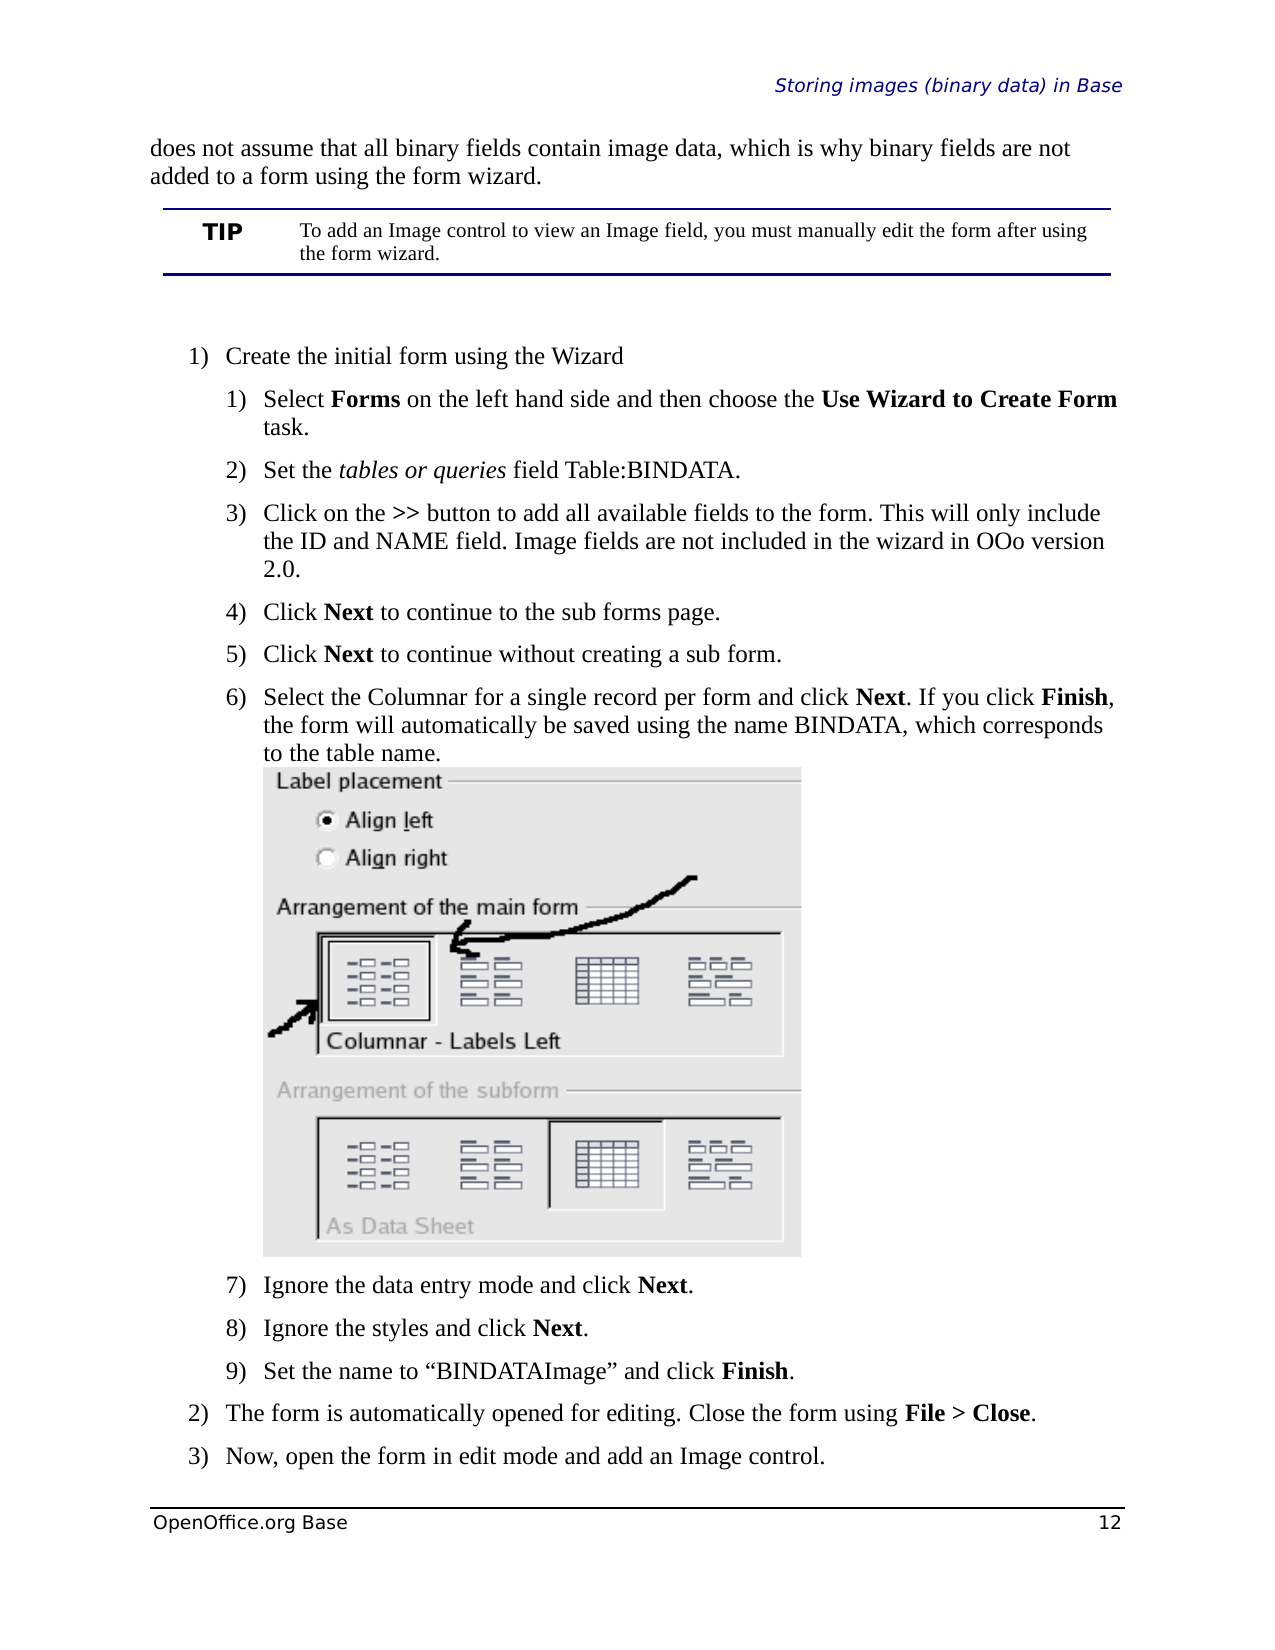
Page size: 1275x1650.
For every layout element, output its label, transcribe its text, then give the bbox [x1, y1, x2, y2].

list Click on the >> button to add all available fields to the form. This will only include the ID and NAME field. Image fields are not included in the wizard in OOo version 2.0. [226, 498, 1125, 583]
list Click Next to continue to the sub forms page. [226, 597, 1125, 625]
list The form is automatically opened for editing. Close the form using File > Close. [188, 1399, 1125, 1427]
list Create the initial form using the Wizard [188, 342, 1125, 370]
list Select the Columnar for a single record per form and click Next. If you click Finish, the form will automatically be saved using the name BINDATA, which corresponds to the table name. [226, 683, 1125, 773]
list Now, open the form in edit mode and add an Image control. [188, 1442, 1125, 1470]
list Ignore the styles and click Next. [226, 1314, 1125, 1342]
text does not assume that all binary fields contain image data, which is why binary fields are not added to a form using the form wizard. [150, 134, 1125, 190]
table_header To add an Image control to view an Image field, you must manually edit the form after using the form wizard. [283, 210, 1111, 273]
list Set the name to “BINDATAImage” and click Finish. [226, 1357, 1125, 1384]
picture [263, 767, 802, 1257]
list Click Next to continue without creating a sub form. [226, 640, 1125, 668]
list Ignore the data entry mode and click Next. [226, 1271, 1125, 1299]
list Select Forms on the left hand side and then choose the Use Wizard to Create Form task. [226, 385, 1125, 441]
table_header TIP [163, 210, 283, 273]
list Set the tables or queries field Table:BINDATA. [226, 456, 1125, 484]
